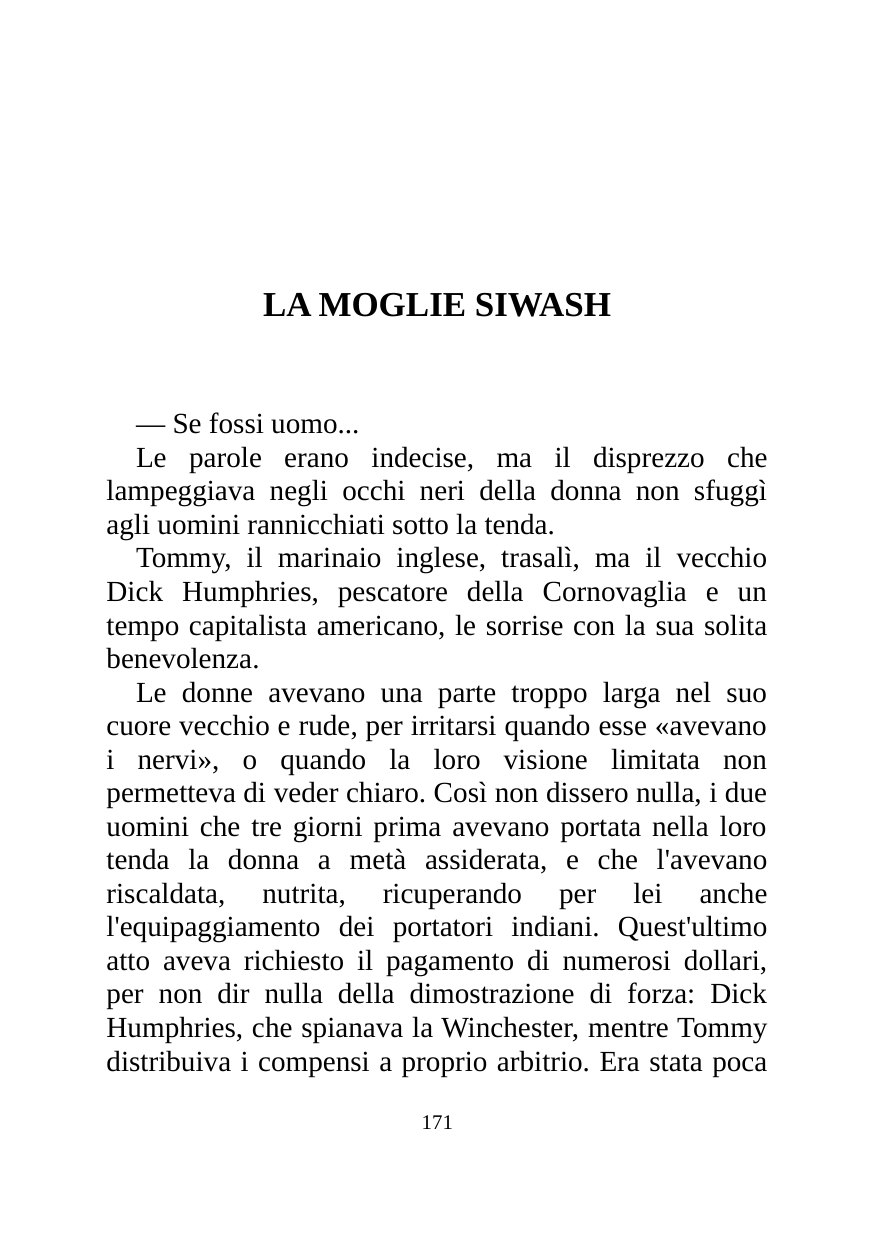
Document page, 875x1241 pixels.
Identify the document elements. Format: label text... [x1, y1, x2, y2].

text Tommy, il marinaio inglese, trasalì, ma il vecchio Dick Humphries, pescatore della Cornovaglia e un tempo capitalista americano, le sorrise con la sua solita benevolenza. [106, 541, 768, 675]
text — Se fossi uomo... [106, 406, 768, 440]
text Le parole erano indecise, ma il disprezzo che lampeggiava negli occhi neri della donna non sfuggì agli uomini rannicchiati sotto la tenda. [106, 440, 768, 541]
subtitle LA MOGLIE SIWASH [106, 283, 768, 324]
text Le donne avevano una parte troppo larga nel suo cuore vecchio e rude, per irritarsi quando esse «avevano i nervi», o quando la loro visione limitata non permetteva di veder chiaro. Così non dissero nulla, i due uomini che tre giorni prima avevano portata nella loro tenda la donna a metà assiderata, e che l'avevano riscaldata, nutrita, ricuperando per lei anche l'equipaggiamento dei portatori indiani. Quest'ultimo atto aveva richiesto il pagamento di numerosi dollari, per non dir nulla della dimostrazione di forza: Dick Humphries, che spianava la Winchester, mentre Tommy distribuiva i compensi a proprio arbitrio. Era stata poca [106, 675, 768, 1077]
